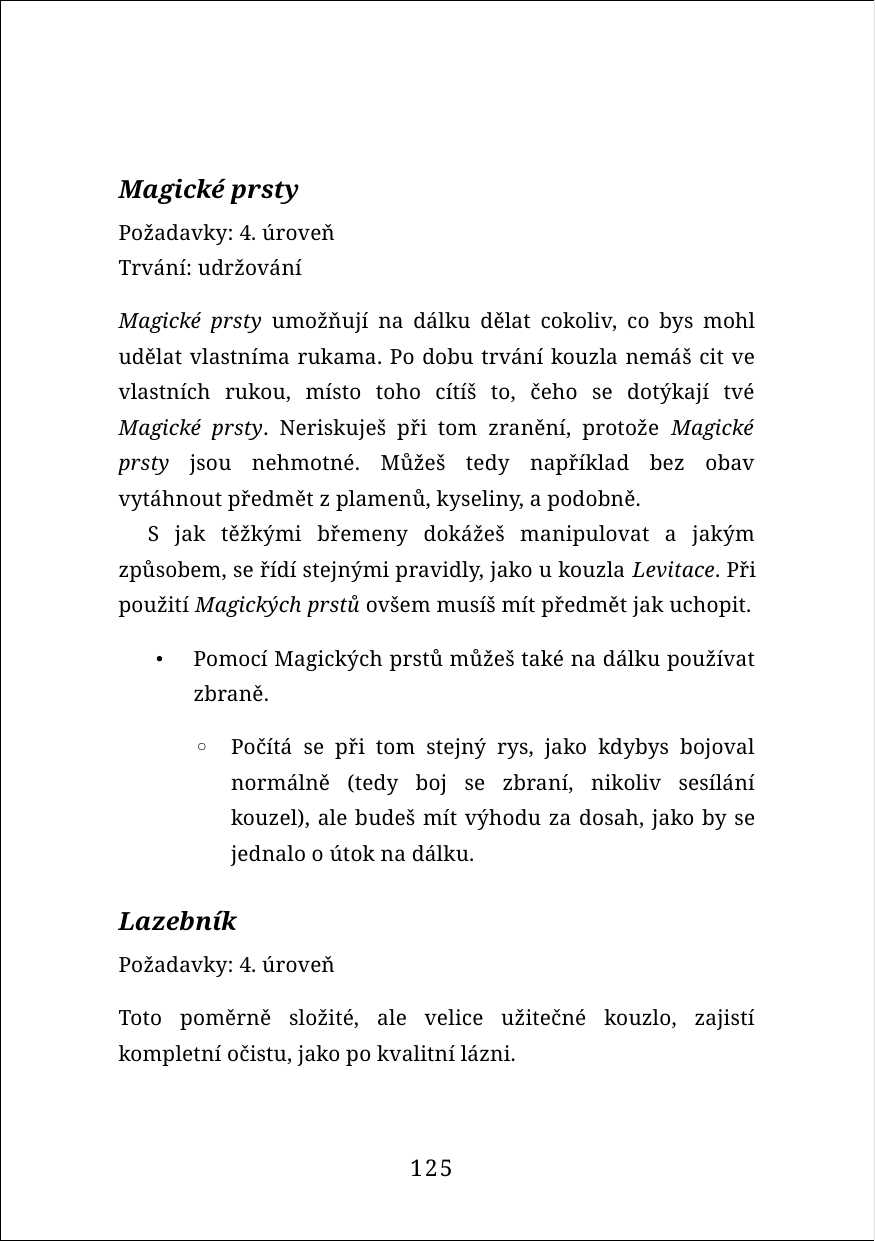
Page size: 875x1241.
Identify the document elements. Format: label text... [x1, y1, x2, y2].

text Toto poměrně složité, ale velice užitečné kouzlo, zajistí kompletní očistu, jako po kvalitní lázni. [118, 1003, 756, 1067]
list Pomocí Magických prstů můžeš také na dálku používat zbraně. [156, 644, 756, 708]
subtitle Lazebník [118, 904, 756, 938]
text Požadavky: 4. úroveň [118, 950, 756, 978]
list Počítá se při tom stejný rys, jako kdybys bojoval normálně (tedy boj se zbraní, nikoliv sesílání kouzel), ale budeš mít výhodu za dosah, jako by se jednalo o útok na dálku. [193, 732, 756, 867]
text Magické prsty umožňují na dálku dělat cokoliv, co bys mohl udělat vlastníma rukama. Po dobu trvání kouzla nemáš cit ve vlastních rukou, místo toho cítíš to, čeho se dotýkají tvé Magické prsty. Neriskuješ při tom zranění, protože Magické prsty jsou nehmotné. Můžeš tedy například bez obav vytáhnout předmět z plamenů, kyseliny, a podobně. S jak těžkými břemeny dokážeš manipulovat a jakým způsobem, se řídí stejnými pravidly, jako u kouzla Levitace. Při použití Magických prstů ovšem musíš mít předmět jak uchopit. [118, 306, 756, 619]
text Požadavky: 4. úroveň Trvání: udržování [118, 218, 756, 282]
subtitle Magické prsty [118, 172, 756, 206]
